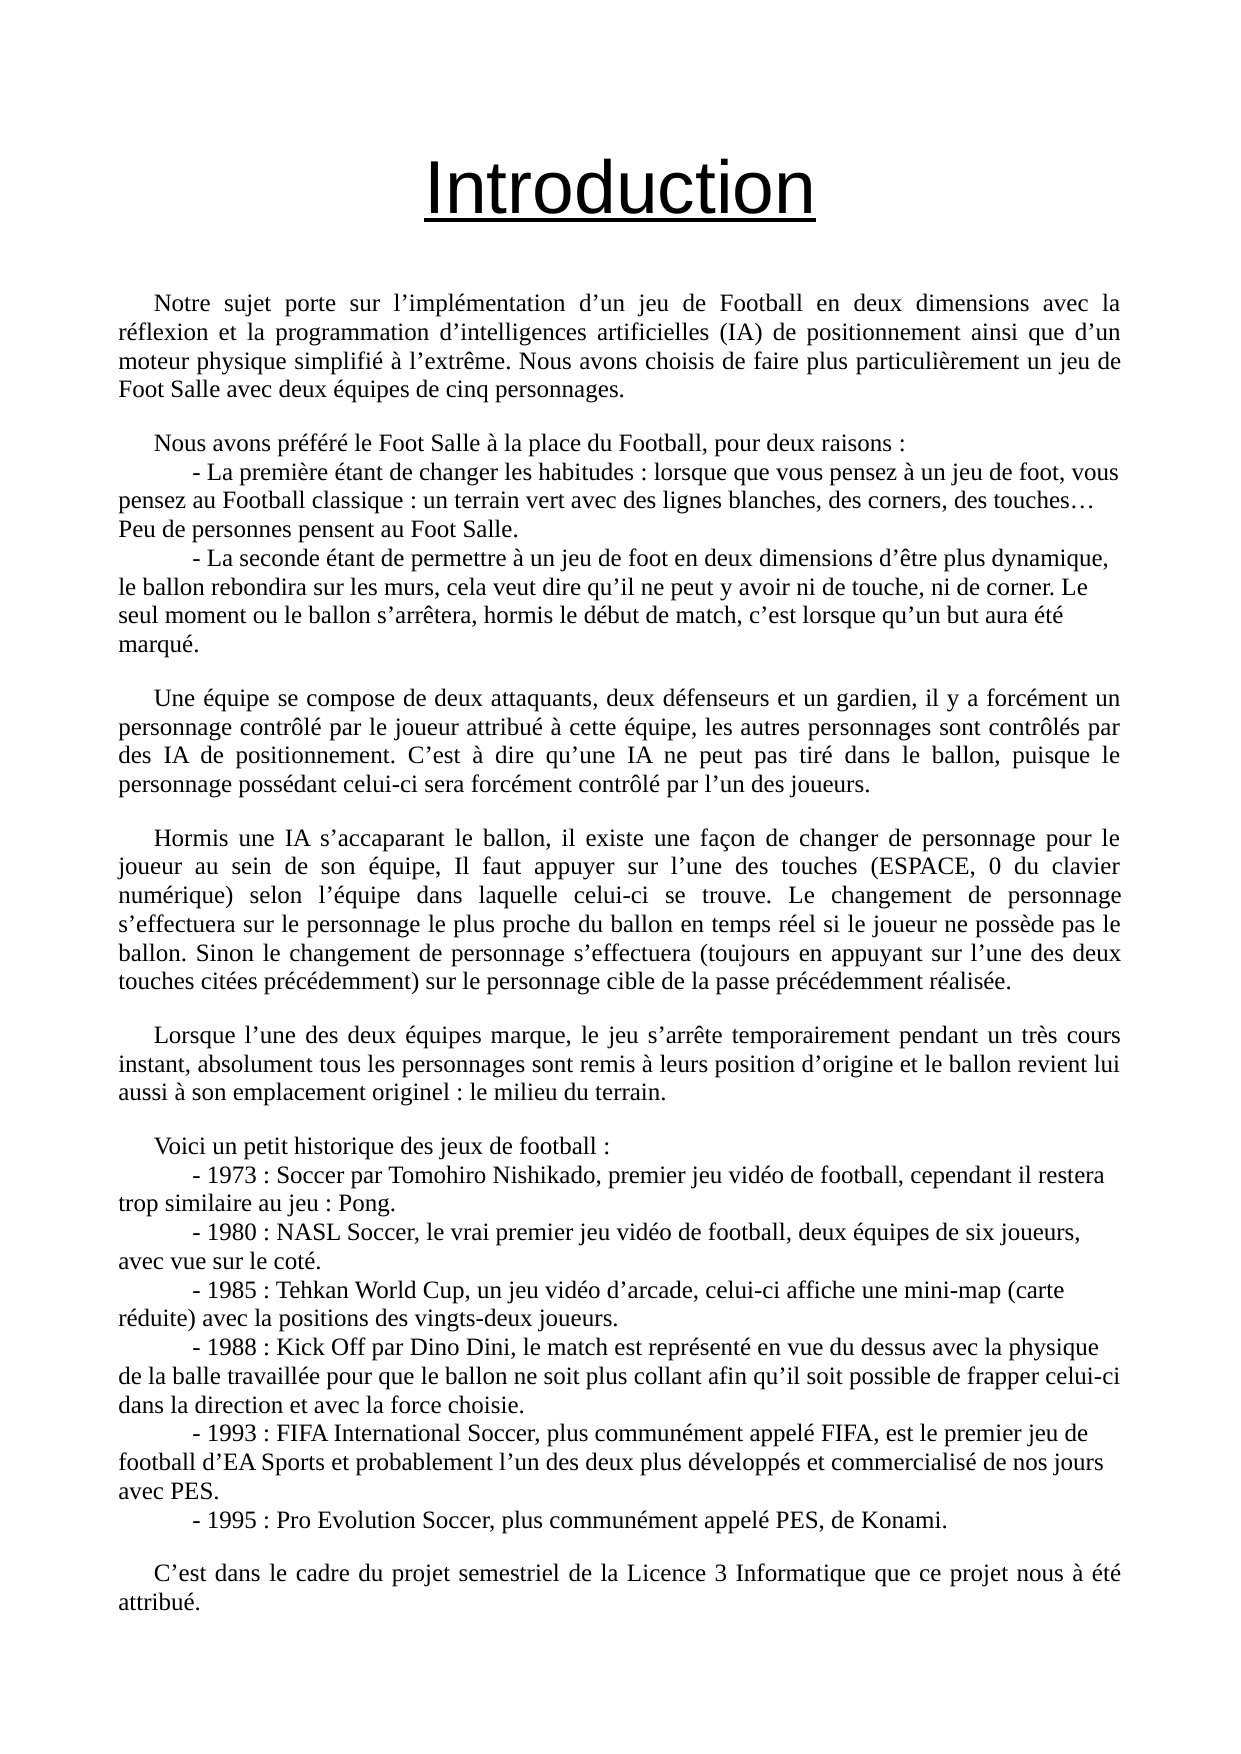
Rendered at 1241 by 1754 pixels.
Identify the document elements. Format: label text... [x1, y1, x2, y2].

text C’est dans le cadre du projet semestriel de la Licence 3 Informatique que ce projet nous à été attribué. [118, 1558, 1122, 1616]
subtitle Introduction [118, 143, 1122, 229]
text Une équipe se compose de deux attaquants, deux défenseurs et un gardien, il y a forcément un personnage contrôlé par le joueur attribué à cette équipe, les autres personnages sont contrôlés par des IA de positionnement. C’est à dire qu’une IA ne peut pas tiré dans le ballon, puisque le personnage possédant celui-ci sera forcément contrôlé par l’un des joueurs. [118, 683, 1122, 798]
text Notre sujet porte sur l’implémentation d’un jeu de Football en deux dimensions avec la réflexion et la programmation d’intelligences artificielles (IA) de positionnement ainsi que d’un moteur physique simplifié à l’extrême. Nous avons choisis de faire plus particulièrement un jeu de Foot Salle avec deux équipes de cinq personnages. [118, 288, 1122, 403]
text Voici un petit historique des jeux de football : - 1973 : Soccer par Tomohiro Nishikado, premier jeu vidéo de football, cependant il restera trop similaire au jeu : Pong. - 1980 : NASL Soccer, le vrai premier jeu vidéo de football, deux équipes de six joueurs, avec vue sur le coté. - 1985 : Tehkan World Cup, un jeu vidéo d’arcade, celui-ci affiche une mini-map (carte réduite) avec la positions des vingts-deux joueurs. - 1988 : Kick Off par Dino Dini, le match est représenté en vue du dessus avec la physique de la balle travaillée pour que le ballon ne soit plus collant afin qu’il soit possible de frapper celui-ci dans la direction et avec la force choisie. - 1993 : FIFA International Soccer, plus communément appelé FIFA, est le premier jeu de football d’EA Sports et probablement l’un des deux plus développés et commercialisé de nos jours avec PES. - 1995 : Pro Evolution Soccer, plus communément appelé PES, de Konami. [118, 1131, 1122, 1533]
text Nous avons préféré le Foot Salle à la place du Football, pour deux raisons : - La première étant de changer les habitudes : lorsque que vous pensez à un jeu de foot, vous pensez au Football classique : un terrain vert avec des lignes blanches, des corners, des touches… Peu de personnes pensent au Foot Salle. - La seconde étant de permettre à un jeu de foot en deux dimensions d’être plus dynamique, le ballon rebondira sur les murs, cela veut dire qu’il ne peut y avoir ni de touche, ni de corner. Le seul moment ou le ballon s’arrêtera, hormis le début de match, c’est lorsque qu’un but aura été marqué. [118, 428, 1122, 658]
text Hormis une IA s’accaparant le ballon, il existe une façon de changer de personnage pour le joueur au sein de son équipe, Il faut appuyer sur l’une des touches (ESPACE, 0 du clavier numérique) selon l’équipe dans laquelle celui-ci se trouve. Le changement de personnage s’effectuera sur le personnage le plus proche du ballon en temps réel si le joueur ne possède pas le ballon. Sinon le changement de personnage s’effectuera (toujours en appuyant sur l’une des deux touches citées précédemment) sur le personnage cible de la passe précédemment réalisée. [118, 823, 1122, 995]
text Lorsque l’une des deux équipes marque, le jeu s’arrête temporairement pendant un très cours instant, absolument tous les personnages sont remis à leurs position d’origine et le ballon revient lui aussi à son emplacement originel : le milieu du terrain. [118, 1020, 1122, 1106]
